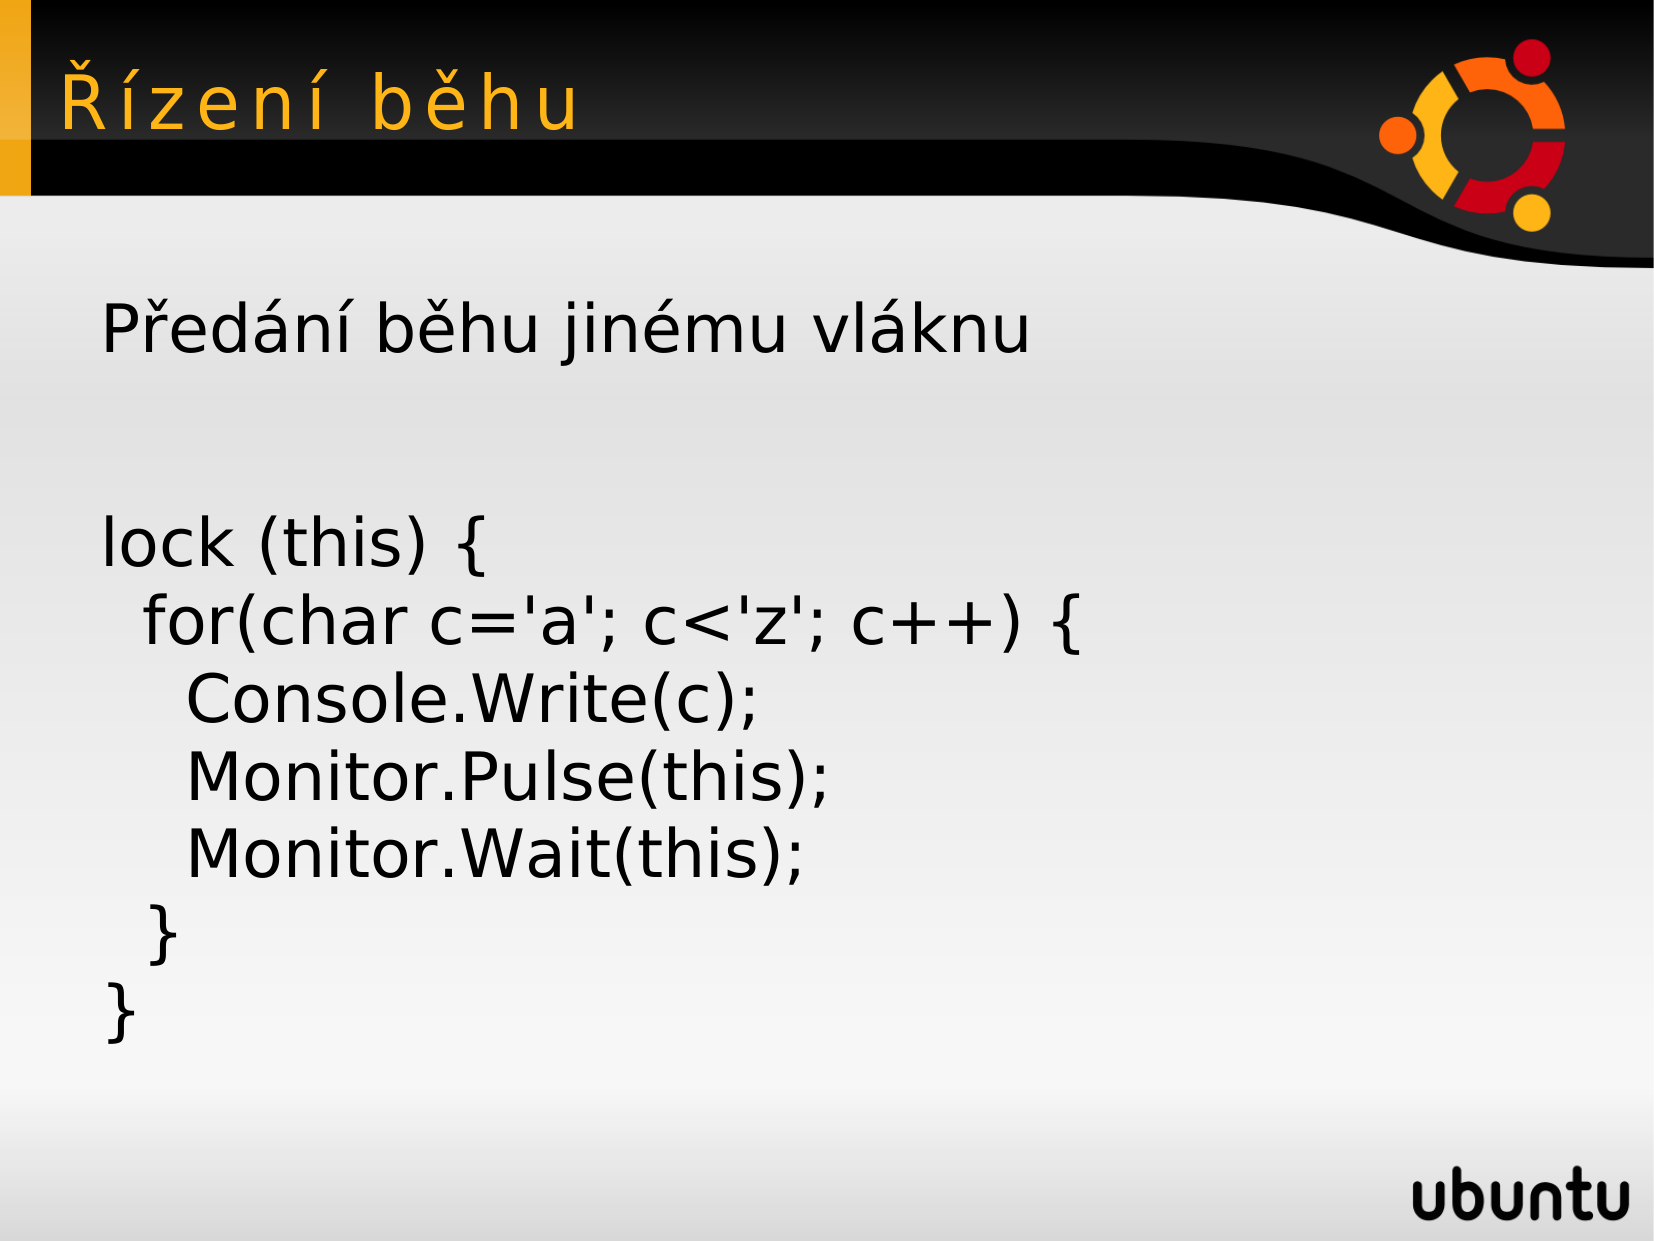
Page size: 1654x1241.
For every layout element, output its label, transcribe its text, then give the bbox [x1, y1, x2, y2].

list Předání běhu jinému vláknu lock (this) { for(char c='a'; c<'z'; c++) { Console.Write(c); Monitor.Pulse(this); Monitor.Wait(this); } } [82, 290, 1571, 1109]
picture [0, 0, 1654, 1241]
title Řízení běhu [59, 36, 1270, 171]
